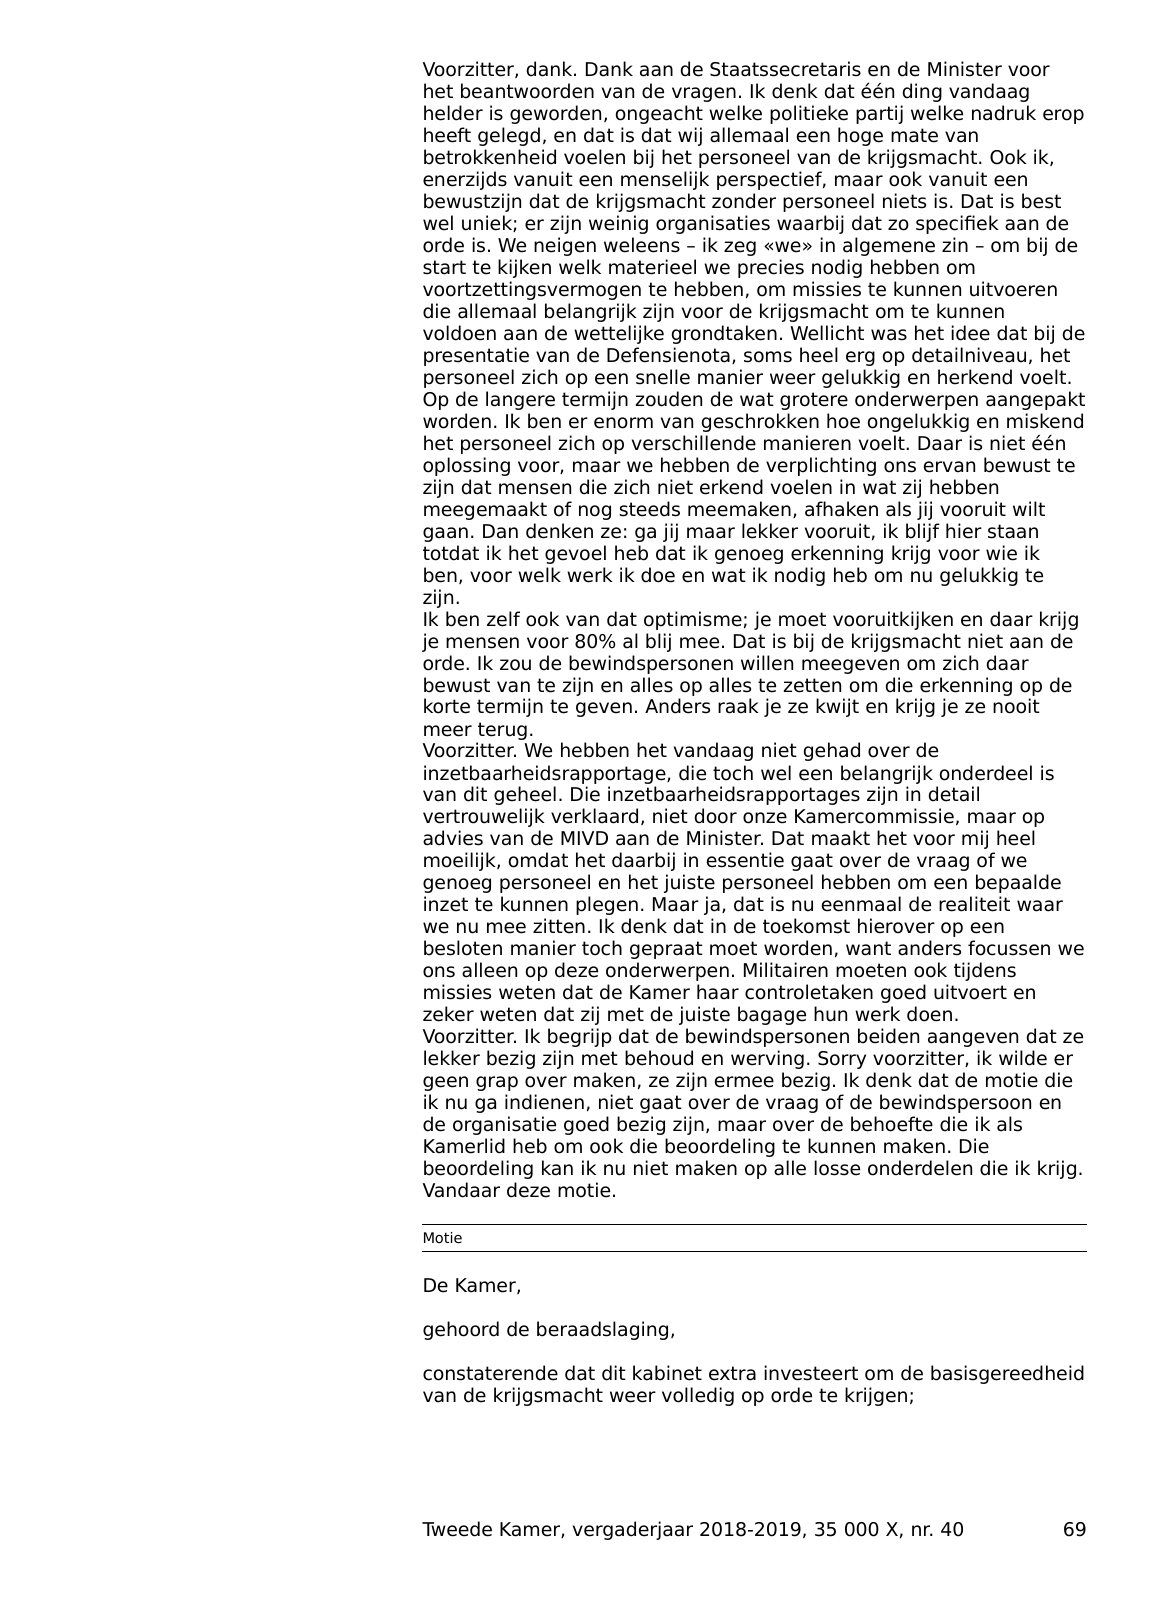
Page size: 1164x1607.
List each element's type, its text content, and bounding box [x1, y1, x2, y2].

text constaterende dat dit kabinet extra investeert om de basisgereedheid van de krijgsmacht weer volledig op orde te krijgen; [422, 1363, 1087, 1407]
text Voorzitter. Ik begrijp dat de bewindspersonen beiden aangeven dat ze lekker bezig zijn met behoud en werving. Sorry voorzitter, ik wilde er geen grap over maken, ze zijn ermee bezig. Ik denk dat de motie die ik nu ga indienen, niet gaat over de vraag of de bewindspersoon en de organisatie goed bezig zijn, maar over de behoefte die ik als Kamerlid heb om ook die beoordeling te kunnen maken. Die beoordeling kan ik nu niet maken op alle losse onderdelen die ik krijg. Vandaar deze motie. [422, 1026, 1087, 1202]
text Voorzitter. We hebben het vandaag niet gehad over de inzetbaarheidsrapportage, die toch wel een belangrijk onderdeel is van dit geheel. Die inzetbaarheidsrapportages zijn in detail vertrouwelijk verklaard, niet door onze Kamercommissie, maar op advies van de MIVD aan de Minister. Dat maakt het voor mij heel moeilijk, omdat het daarbij in essentie gaat over de vraag of we genoeg personeel en het juiste personeel hebben om een bepaalde inzet te kunnen plegen. Maar ja, dat is nu eenmaal de realiteit waar we nu mee zitten. Ik denk dat in de toekomst hierover op een besloten manier toch gepraat moet worden, want anders focussen we ons alleen op deze onderwerpen. Militairen moeten ook tijdens missies weten dat de Kamer haar controletaken goed uitvoert en zeker weten dat zij met de juiste bagage hun werk doen. [422, 740, 1087, 1026]
text gehoord de beraadslaging, [422, 1319, 1087, 1341]
text Voorzitter, dank. Dank aan de Staatssecretaris en de Minister voor het beantwoorden van de vragen. Ik denk dat één ding vandaag helder is geworden, ongeacht welke politieke partij welke nadruk erop heeft gelegd, en dat is dat wij allemaal een hoge mate van betrokkenheid voelen bij het personeel van de krijgsmacht. Ook ik, enerzijds vanuit een menselijk perspectief, maar ook vanuit een bewustzijn dat de krijgsmacht zonder personeel niets is. Dat is best wel uniek; er zijn weinig organisaties waarbij dat zo specifiek aan de orde is. We neigen weleens – ik zeg «we» in algemene zin – om bij de start te kijken welk materieel we precies nodig hebben om voortzettingsvermogen te hebben, om missies te kunnen uitvoeren die allemaal belangrijk zijn voor de krijgsmacht om te kunnen voldoen aan de wettelijke grondtaken. Wellicht was het idee dat bij de presentatie van de Defensienota, soms heel erg op detailniveau, het personeel zich op een snelle manier weer gelukkig en herkend voelt. Op de langere termijn zouden de wat grotere onderwerpen aangepakt worden. Ik ben er enorm van geschrokken hoe ongelukkig en miskend het personeel zich op verschillende manieren voelt. Daar is niet één oplossing voor, maar we hebben de verplichting ons ervan bewust te zijn dat mensen die zich niet erkend voelen in wat zij hebben meegemaakt of nog steeds meemaken, afhaken als jij vooruit wilt gaan. Dan denken ze: ga jij maar lekker vooruit, ik blijf hier staan totdat ik het gevoel heb dat ik genoeg erkenning krijg voor wie ik ben, voor welk werk ik doe en wat ik nodig heb om nu gelukkig te zijn. [422, 59, 1087, 608]
table_header Motie [422, 1225, 1087, 1251]
text De Kamer, [422, 1274, 1087, 1296]
text Ik ben zelf ook van dat optimisme; je moet vooruitkijken en daar krijg je mensen voor 80% al blij mee. Dat is bij de krijgsmacht niet aan de orde. Ik zou de bewindspersonen willen meegeven om zich daar bewust van te zijn en alles op alles te zetten om die erkenning op de korte termijn te geven. Anders raak je ze kwijt en krijg je ze nooit meer terug. [422, 608, 1087, 740]
